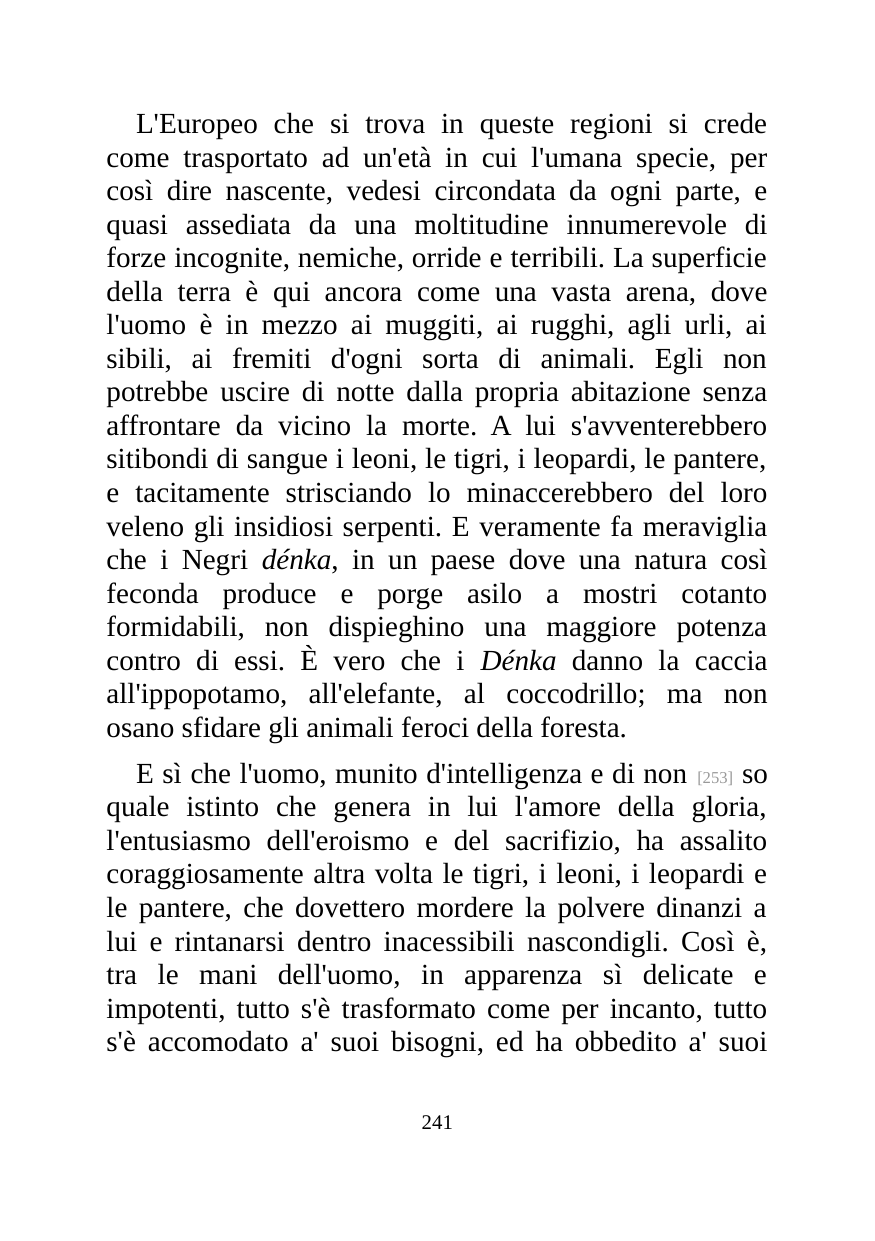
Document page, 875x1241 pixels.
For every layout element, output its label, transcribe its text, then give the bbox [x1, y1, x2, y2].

text E sì che l'uomo, munito d'intelligenza e di non [253] so quale istinto che genera in lui l'amore della gloria, l'entusiasmo dell'eroismo e del sacrifizio, ha assalito coraggiosamente altra volta le tigri, i leoni, i leopardi e le pantere, che dovettero mordere la polvere dinanzi a lui e rintanarsi dentro inacessibili nascondigli. Così è, tra le mani dell'uomo, in apparenza sì delicate e impotenti, tutto s'è trasformato come per incanto, tutto s'è accomodato a' suoi bisogni, ed ha obbedito a' suoi [106, 756, 768, 1058]
text L'Europeo che si trova in queste regioni si crede come trasportato ad un'età in cui l'umana specie, per così dire nascente, vedesi circondata da ogni parte, e quasi assediata da una moltitudine innumerevole di forze incognite, nemiche, orride e terribili. La superficie della terra è qui ancora come una vasta arena, dove l'uomo è in mezzo ai muggiti, ai rugghi, agli urli, ai sibili, ai fremiti d'ogni sorta di animali. Egli non potrebbe uscire di notte dalla propria abitazione senza affrontare da vicino la morte. A lui s'avventerebbero sitibondi di sangue i leoni, le tigri, i leopardi, le pantere, e tacitamente strisciando lo minaccerebbero del loro veleno gli insidiosi serpenti. E veramente fa meraviglia che i Negri dénka, in un paese dove una natura così feconda produce e porge asilo a mostri cotanto formidabili, non dispieghino una maggiore potenza contro di essi. È vero che i Dénka danno la caccia all'ippopotamo, all'elefante, al coccodrillo; ma non osano sfidare gli animali feroci della foresta. [106, 106, 768, 743]
